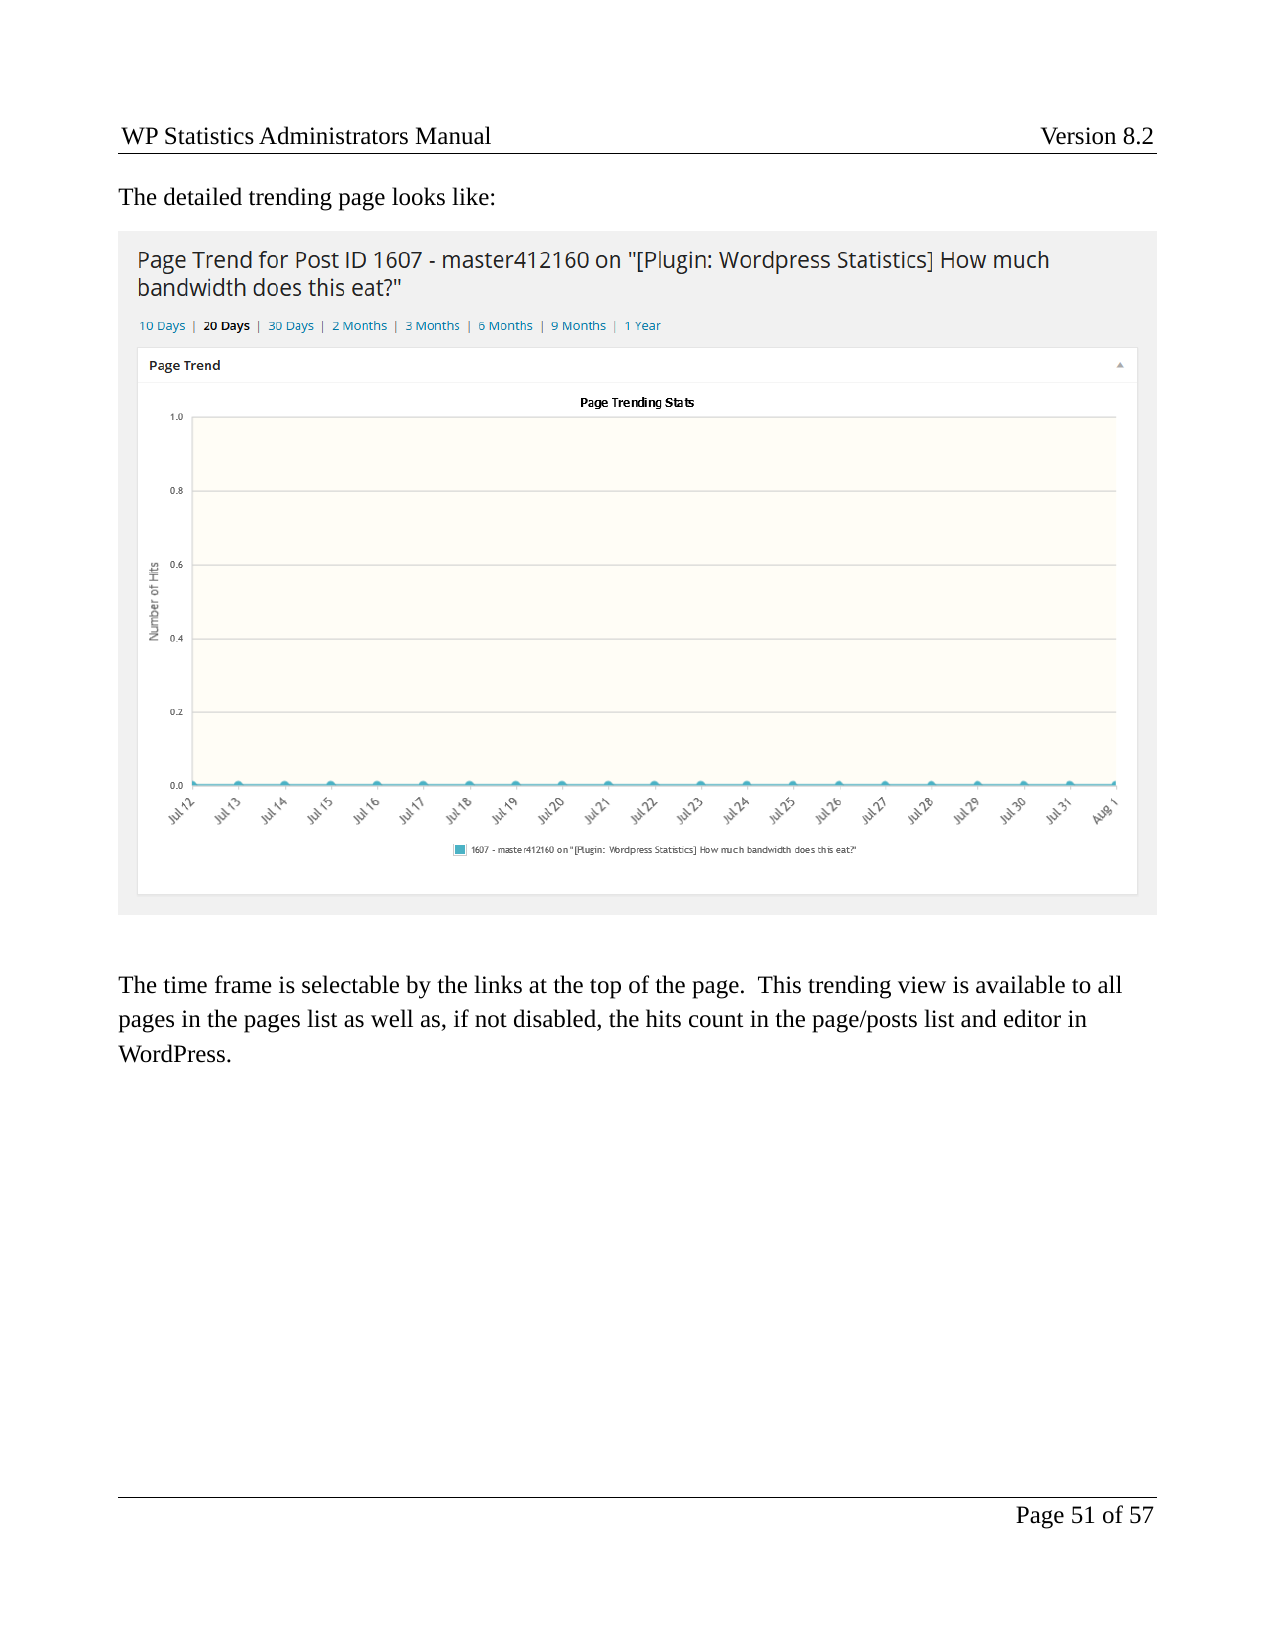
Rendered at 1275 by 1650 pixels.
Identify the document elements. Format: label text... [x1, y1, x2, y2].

text The time frame is selectable by the links at the top of the page. This trending view is available to all pages in the pages list as well as, if not disabled, the hits count in the page/posts list and editor in WordPress. [118, 970, 1157, 1067]
text The detailed trending page looks like: [118, 182, 1157, 211]
picture [118, 231, 1157, 915]
